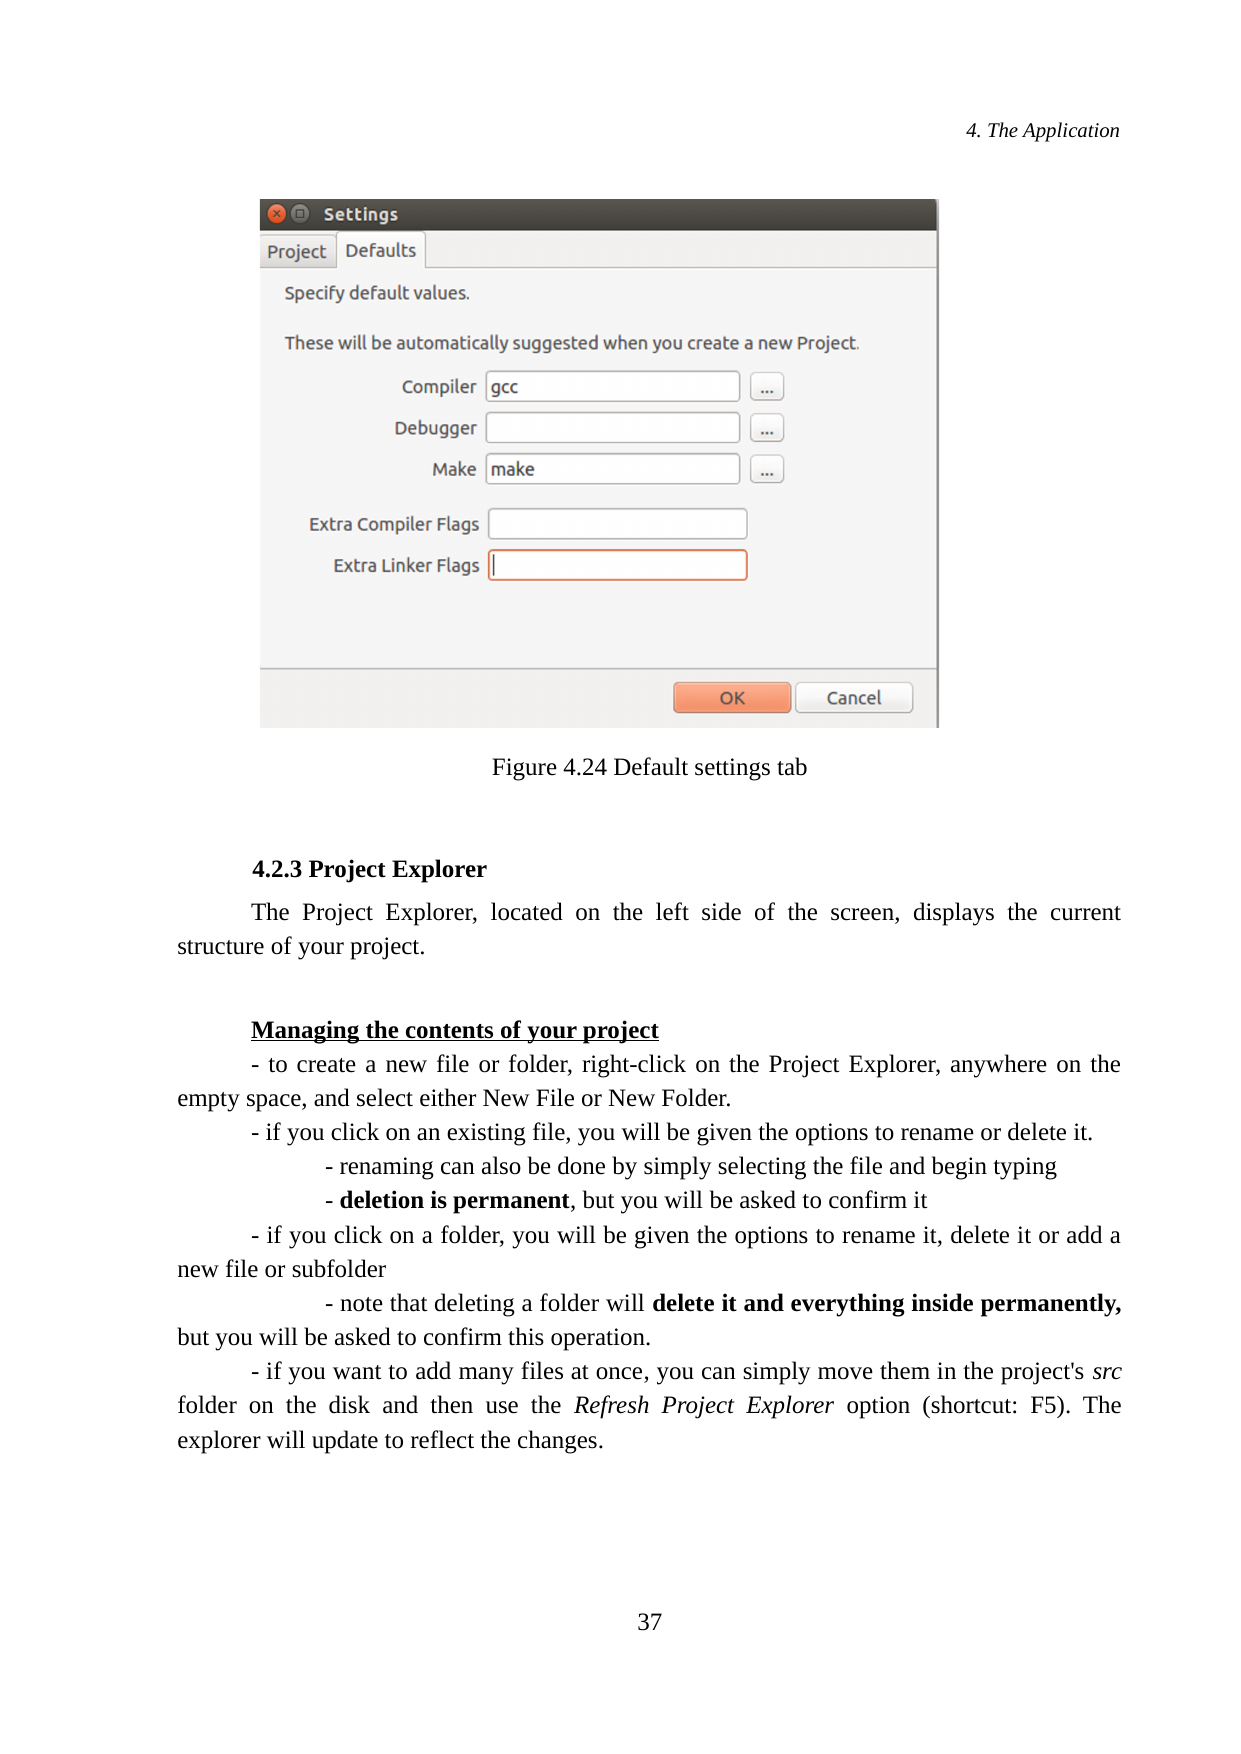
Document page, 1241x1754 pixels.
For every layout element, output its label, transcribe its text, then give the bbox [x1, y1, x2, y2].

text - if you click on a folder, you will be given the options to rename it, delete it or add a new file or subfolder [177, 1220, 1122, 1283]
text - to create a new file or folder, right-click on the Project Explorer, anywhere on the empty space, and select either New File or New Folder. [177, 1049, 1122, 1112]
text Managing the contents of your project [177, 1015, 1122, 1043]
text - note that deleting a folder will delete it and everything inside permanently, but you will be asked to confirm this operation. [177, 1288, 1122, 1351]
text - if you click on an existing file, you will be given the options to rename or delete it. [177, 1117, 1122, 1146]
picture [259, 199, 940, 728]
text The Project Explorer, located on the left side of the screen, displays the current structure of your project. [177, 897, 1122, 960]
text - if you want to add many files at once, you can simply move them in the project's src folder on the disk and then use the Refresh Project Explorer option (shortcut: F5). The explorer will update to reflect the changes. [177, 1356, 1122, 1453]
text - deletion is permanent, but you will be asked to confirm it [177, 1186, 1122, 1214]
text - renaming can also be done by simply selecting the file and begin typing [177, 1151, 1122, 1180]
subtitle 4.2.3 Project Explorer [177, 854, 1122, 883]
text Figure 4.24 Default settings tab [177, 752, 1122, 781]
